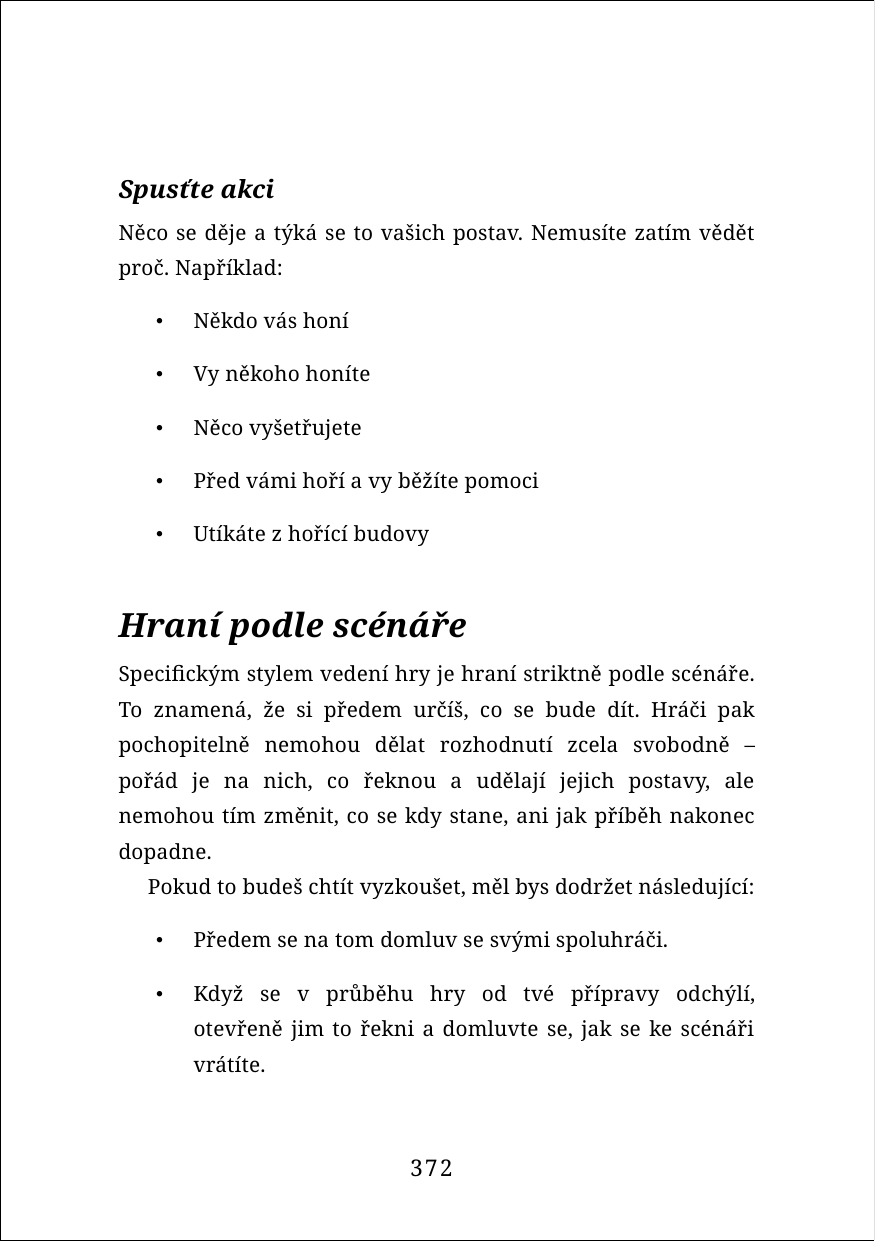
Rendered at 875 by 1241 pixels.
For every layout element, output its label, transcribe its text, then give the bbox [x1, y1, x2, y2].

list Vy někoho honíte [156, 359, 756, 388]
list Něco vyšetřujete [156, 413, 756, 441]
text Něco se děje a týká se to vašich postav. Nemusíte zatím vědět proč. Například: [118, 218, 756, 282]
subtitle Hraní podle scénáře [118, 602, 756, 647]
list Před vámi hoří a vy běžíte pomoci [156, 466, 756, 494]
list Utíkáte z hořící budovy [156, 519, 756, 548]
subtitle Spusťte akci [118, 172, 756, 206]
list Někdo vás honí [156, 306, 756, 335]
list Předem se na tom domluv se svými spoluhráči. [156, 926, 756, 954]
text Specifickým stylem vedení hry je hraní striktně podle scénáře. To znamená, že si předem určíš, co se bude dít. Hráči pak pochopitelně nemohou dělat rozhodnutí zcela svobodně – pořád je na nich, co řeknou a udělají jejich postavy, ale nemohou tím změnit, co se kdy stane, ani jak příběh nakonec dopadne. Pokud to budeš chtít vyzkoušet, měl bys dodržet následující: [118, 659, 756, 901]
list Když se v průběhu hry od tvé přípravy odchýlí, otevřeně jim to řekni a domluvte se, jak se ke scénáři vrátíte. [156, 979, 756, 1078]
